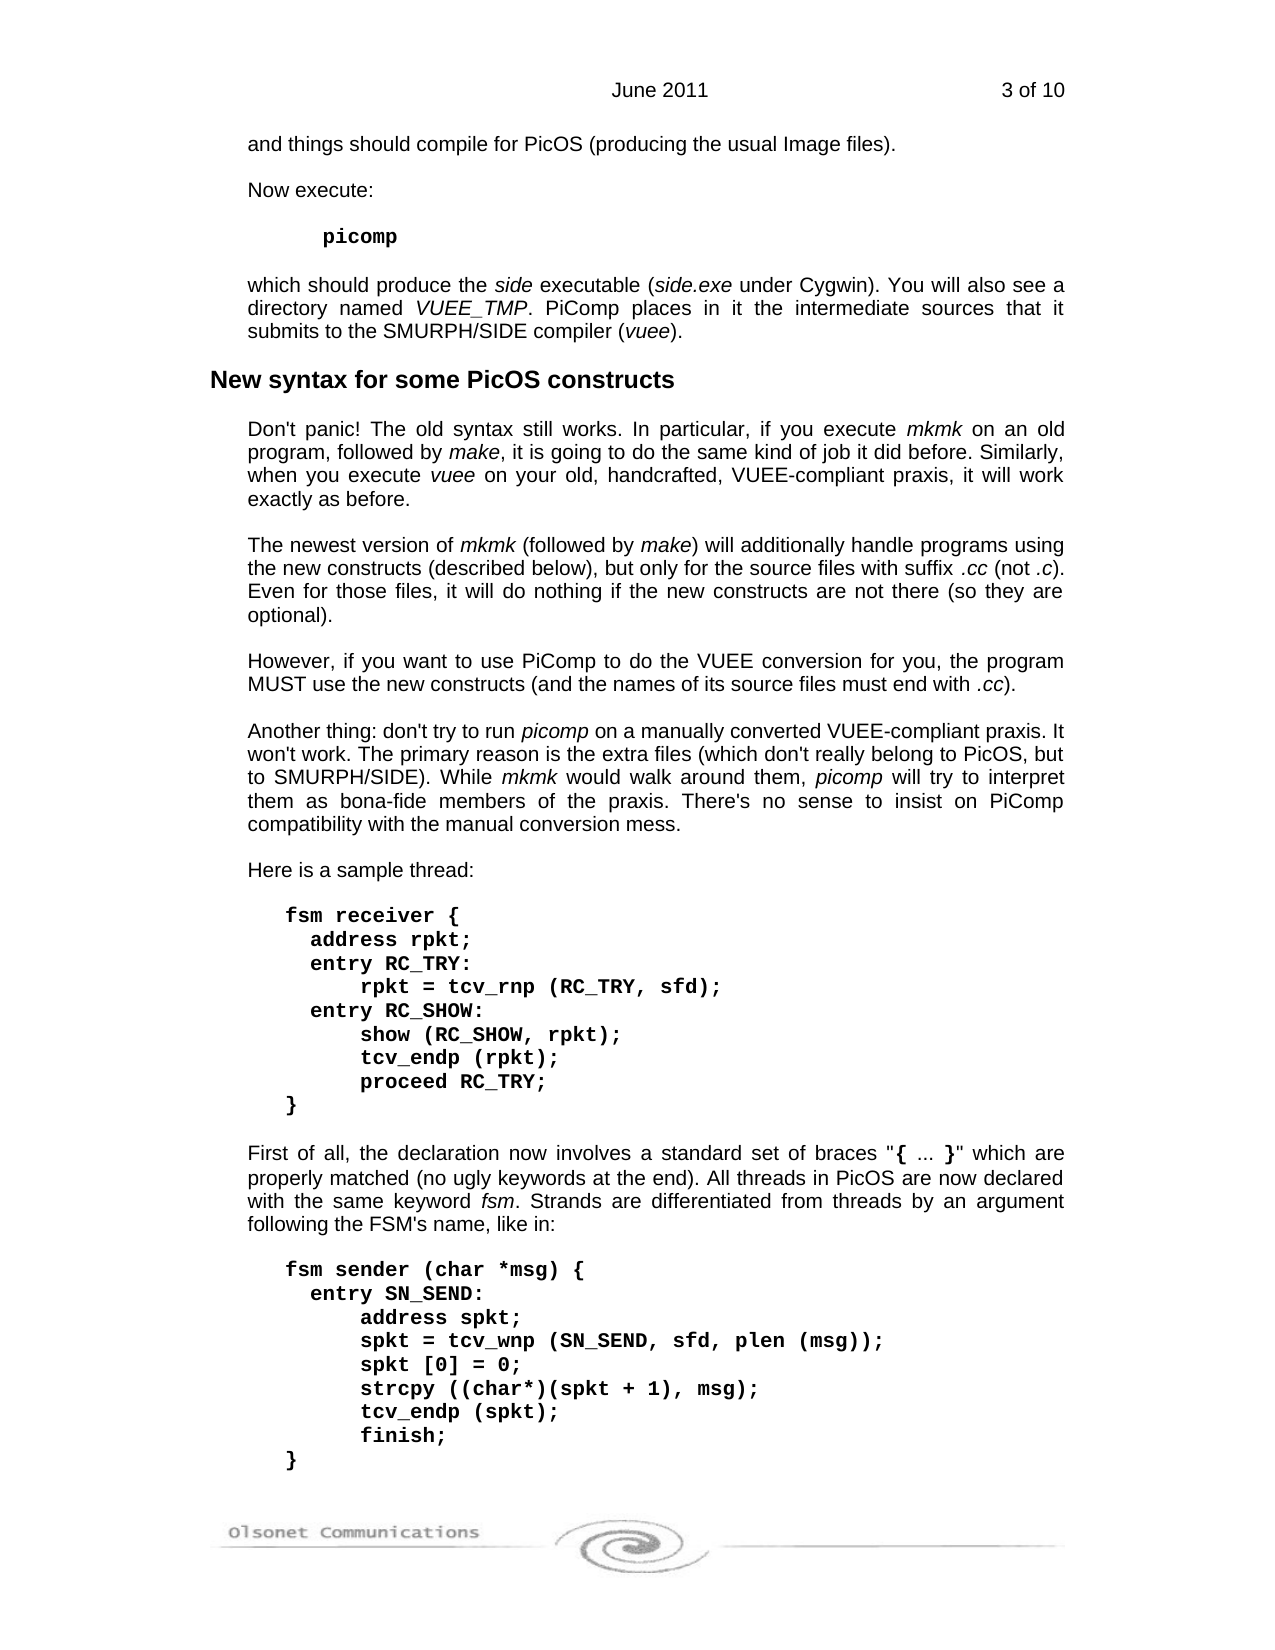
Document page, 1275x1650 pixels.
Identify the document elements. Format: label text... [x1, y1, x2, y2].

text proceed RC_TRY; [285, 1071, 1065, 1094]
text and things should compile for PicOS (producing the usual Image files). [247, 132, 1065, 155]
text Now execute: [247, 179, 1065, 202]
text rpkt = tcv_rnp (RC_TRY, sfd); [285, 976, 1065, 1000]
text } [285, 1094, 1065, 1118]
text entry SN_SEND: [285, 1283, 1065, 1307]
text } [285, 1448, 1065, 1472]
text spkt [0] = 0; [285, 1354, 1065, 1378]
text show (RC_SHOW, rpkt); [285, 1023, 1065, 1047]
text fsm receiver { [285, 905, 1065, 929]
picture [210, 1504, 1065, 1596]
text which should produce the side executable (side.exe under Cygwin). You will also see a directory named VUEE_TMP. PiComp places in it the intermediate sources that it submits to the SMURPH/SIDE compiler (vuee). [247, 273, 1065, 343]
text finish; [285, 1425, 1065, 1448]
text address spkt; [285, 1307, 1065, 1330]
text address rpkt; [285, 929, 1065, 953]
text tcv_endp (rpkt); [285, 1047, 1065, 1071]
text tcv_endp (spkt); [285, 1401, 1065, 1425]
text entry RC_TRY: [285, 953, 1065, 976]
text First of all, the declaration now involves a standard set of braces "{ ... }" which are properly matched (no ugly keywords at the end). All threads in PicOS are now declared with the same keyword fsm. Strands are differentiated from threads by an argument following the FSM's name, like in: [247, 1141, 1065, 1236]
text strcpy ((char*)(spkt + 1), msg); [285, 1378, 1065, 1401]
text However, if you want to use PiComp to do the VUEE conversion for you, the program MUST use the new constructs (and the names of its source files must end with .cc). [247, 650, 1065, 696]
text Here is a sample thread: [247, 859, 1065, 882]
text spkt = tcv_wnp (SN_SEND, sfd, plen (msg)); [285, 1330, 1065, 1354]
text Another thing: don't try to run picomp on a manually converted VUEE-compliant praxis. It won't work. The primary reason is the extra files (which don't really belong to PicOS, but to SMURPH/SIDE). While mkmk would walk around them, picomp will try to interpret them as bona-fide members of the praxis. There's no sense to insist on PiComp compatibility with the manual conversion mess. [247, 719, 1065, 836]
text fsm sender (char *msg) { [285, 1259, 1065, 1283]
subtitle New syntax for some PicOS constructs [210, 366, 1065, 394]
text Don't panic! The old syntax still works. In particular, if you execute mkmk on an old program, followed by make, it is going to do the same kind of job it did before. Similarly, when you execute vuee on your old, handcrafted, VUEE-compliant praxis, it will work exactly as before. [247, 417, 1065, 510]
text entry RC_SHOW: [285, 1000, 1065, 1023]
text picomp [247, 225, 1065, 250]
text The newest version of mkmk (followed by make) will additionally handle programs using the new constructs (described below), but only for the source files with suffix .cc (not .c). Even for those files, it will do nothing if the new constructs are not there (so they are optional). [247, 534, 1065, 627]
